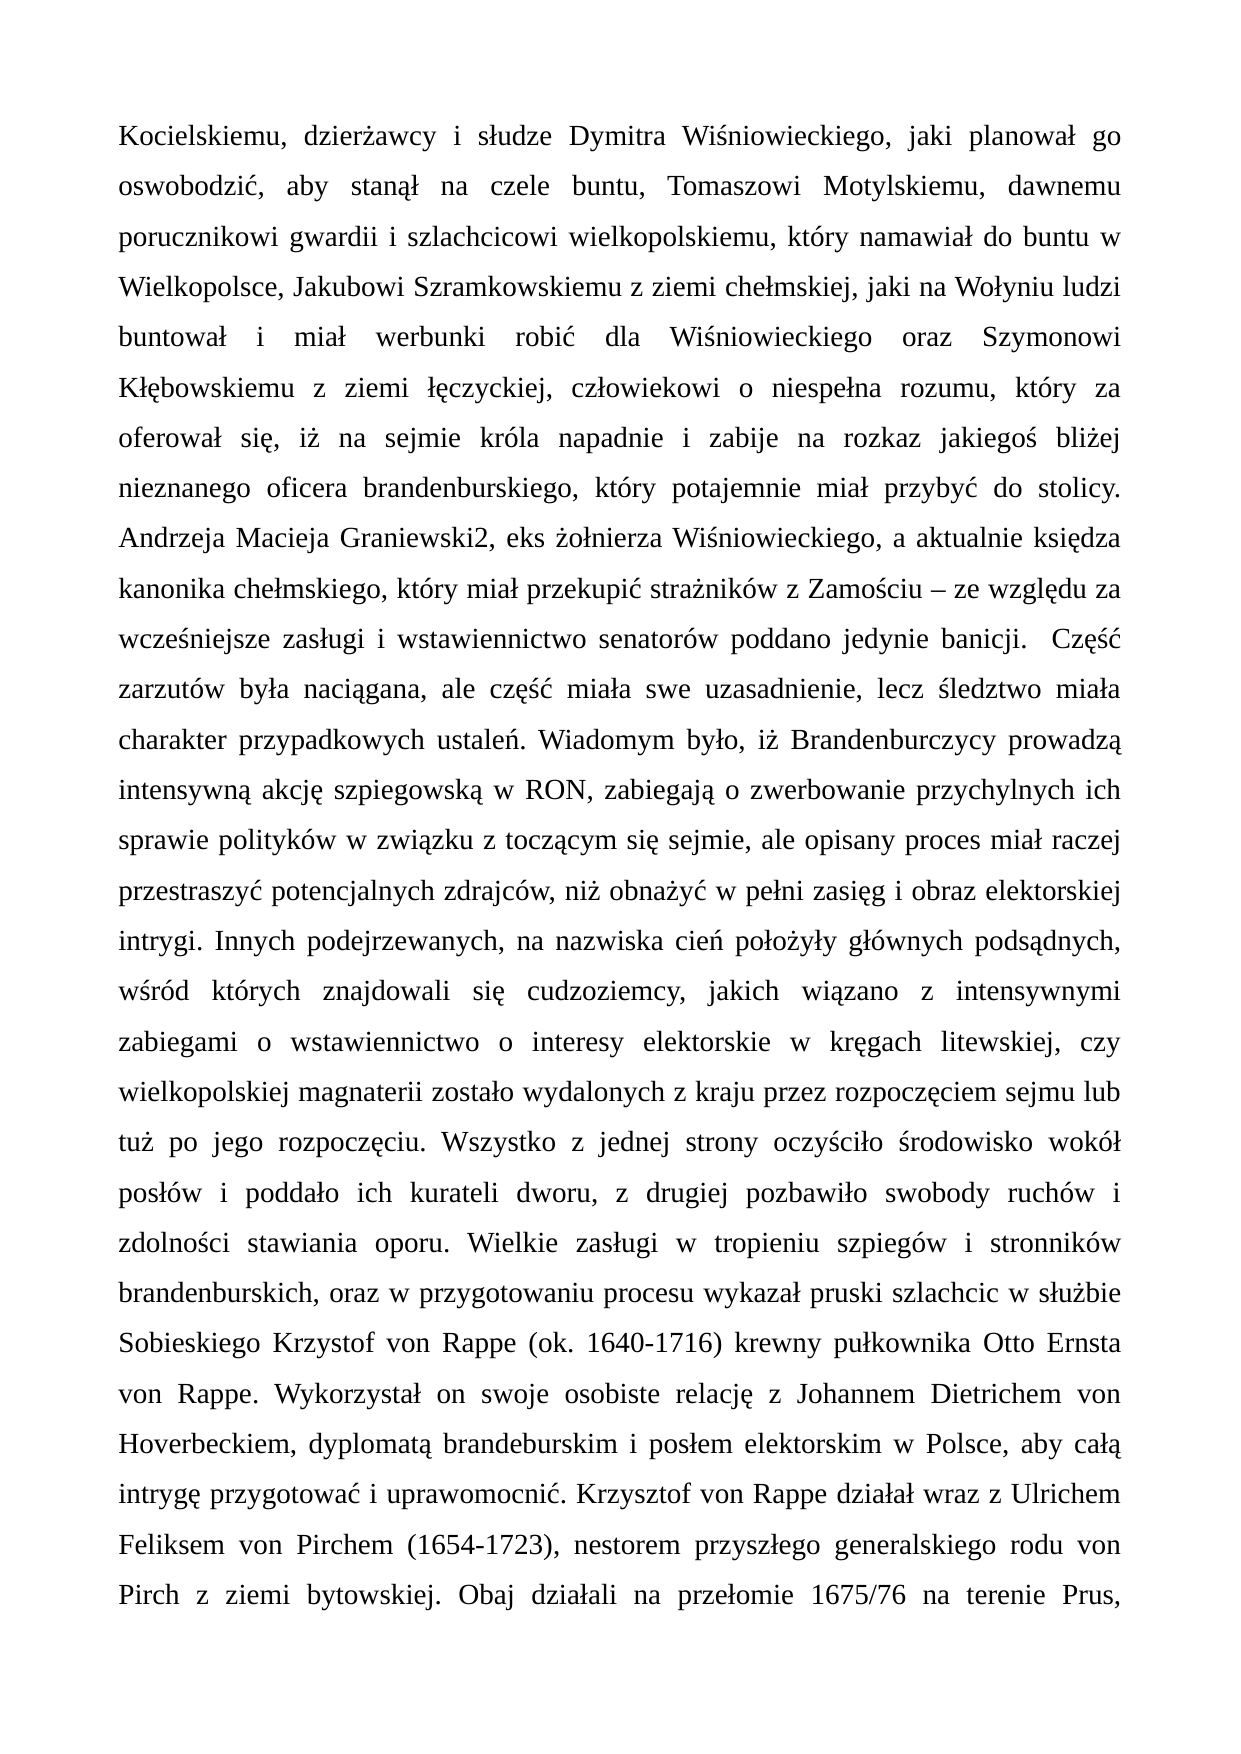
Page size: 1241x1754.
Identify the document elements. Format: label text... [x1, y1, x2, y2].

text Kocielskiemu, dzierżawcy i słudze Dymitra Wiśniowieckiego, jaki planował go oswobodzić, aby stanął na czele buntu, Tomaszowi Motylskiemu, dawnemu porucznikowi gwardii i szlachcicowi wielkopolskiemu, który namawiał do buntu w Wielkopolsce, Jakubowi Szramkowskiemu z ziemi chełmskiej, jaki na Wołyniu ludzi buntował i miał werbunki robić dla Wiśniowieckiego oraz Szymonowi Kłębowskiemu z ziemi łęczyckiej, człowiekowi o niespełna rozumu, który za oferował się, iż na sejmie króla napadnie i zabije na rozkaz jakiegoś bliżej nieznanego oficera brandenburskiego, który potajemnie miał przybyć do stolicy. Andrzeja Macieja Graniewski2, eks żołnierza Wiśniowieckiego, a aktualnie księdza kanonika chełmskiego, który miał przekupić strażników z Zamościu – ze względu za wcześniejsze zasługi i wstawiennictwo senatorów poddano jedynie banicji. Część zarzutów była naciągana, ale część miała swe uzasadnienie, lecz śledztwo miała charakter przypadkowych ustaleń. Wiadomym było, iż Brandenburczycy prowadzą intensywną akcję szpiegowską w RON, zabiegają o zwerbowanie przychylnych ich sprawie polityków w związku z toczącym się sejmie, ale opisany proces miał raczej przestraszyć potencjalnych zdrajców, niż obnażyć w pełni zasięg i obraz elektorskiej intrygi. Innych podejrzewanych, na nazwiska cień położyły głównych podsądnych, wśród których znajdowali się cudzoziemcy, jakich wiązano z intensywnymi zabiegami o wstawiennictwo o interesy elektorskie w kręgach litewskiej, czy wielkopolskiej magnaterii zostało wydalonych z kraju przez rozpoczęciem sejmu lub tuż po jego rozpoczęciu. Wszystko z jednej strony oczyściło środowisko wokół posłów i poddało ich kurateli dworu, z drugiej pozbawiło swobody ruchów i zdolności stawiania oporu. Wielkie zasługi w tropieniu szpiegów i stronników brandenburskich, oraz w przygotowaniu procesu wykazał pruski szlachcic w służbie Sobieskiego Krzystof von Rappe (ok. 1640-1716) krewny pułkownika Otto Ernsta von Rappe. Wykorzystał on swoje osobiste relację z Johannem Dietrichem von Hoverbeckiem, dyplomatą brandeburskim i posłem elektorskim w Polsce, aby całą intrygę przygotować i uprawomocnić. Krzysztof von Rappe działał wraz z Ulrichem Feliksem von Pirchem (1654-1723), nestorem przyszłego generalskiego rodu von Pirch z ziemi bytowskiej. Obaj działali na przełomie 1675/76 na terenie Prus, [118, 118, 1122, 1611]
